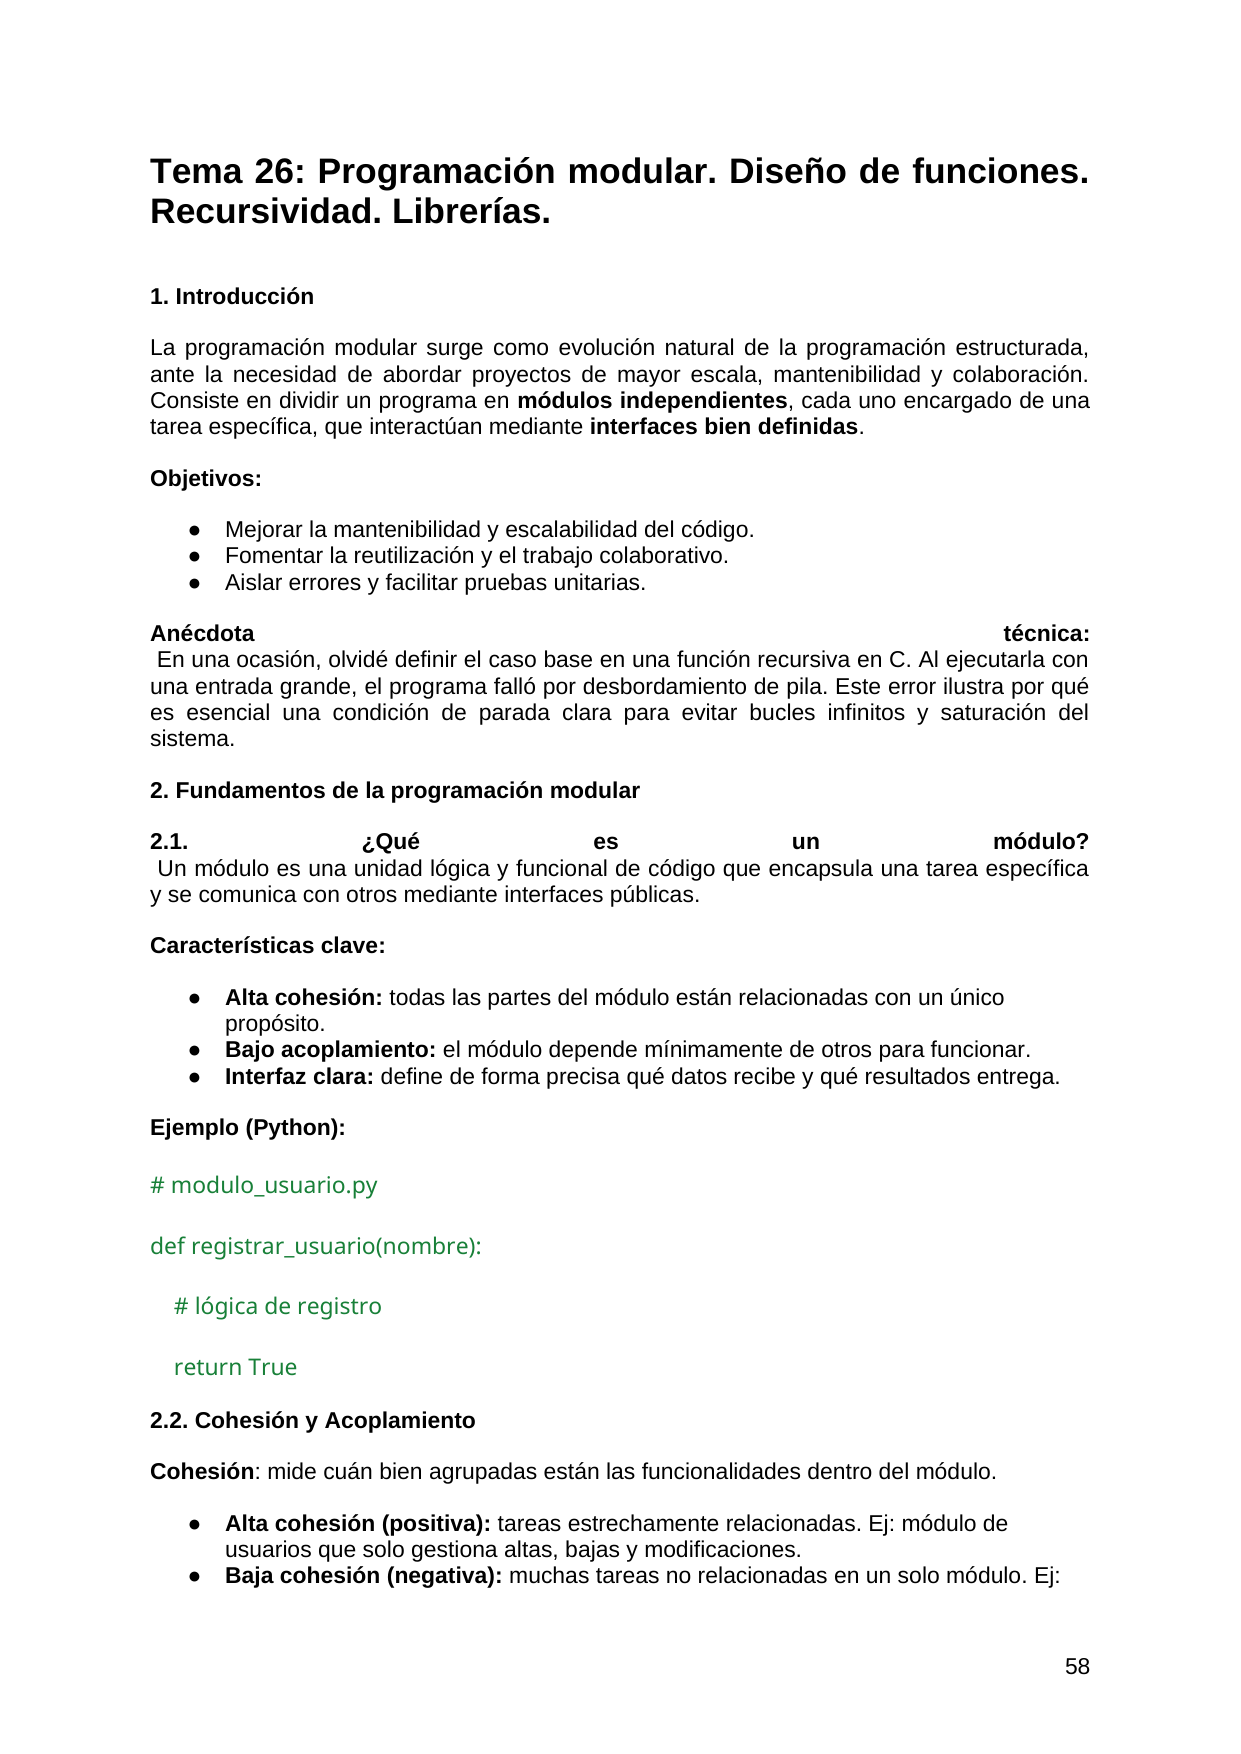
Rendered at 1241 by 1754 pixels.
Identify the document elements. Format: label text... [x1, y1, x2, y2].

list Bajo acoplamiento: el módulo depende mínimamente de otros para funcionar. [187, 1036, 1090, 1063]
text 2.2. Cohesión y Acoplamiento [150, 1407, 1090, 1433]
text 2. Fundamentos de la programación modular [150, 777, 1090, 803]
text Anécdota técnica: En una ocasión, olvidé definir el caso base en una función recursiva en C. Al ejecutarla con una entrada grande, el programa falló por desbordamiento de pila. Este error ilustra por qué es esencial una condición de parada clara para evitar bucles infinitos y saturación del sistema. [150, 620, 1090, 752]
text Ejemplo (Python): [150, 1114, 1090, 1140]
text 1. Introducción [150, 283, 1090, 309]
text # modulo_usuario.py [150, 1169, 1090, 1201]
list Baja cohesión (negativa): muchas tareas no relacionadas en un solo módulo. Ej: [187, 1562, 1090, 1589]
list Aislar errores y facilitar pruebas unitarias. [187, 569, 1090, 595]
text def registrar_usuario(nombre): [150, 1230, 1090, 1261]
list Alta cohesión: todas las partes del módulo están relacionadas con un único propósito. [187, 983, 1090, 1036]
text return True [150, 1351, 1090, 1382]
list Interfaz clara: define de forma precisa qué datos recibe y qué resultados entrega. [187, 1063, 1090, 1089]
text # lógica de registro [150, 1290, 1090, 1322]
text 2.1. ¿Qué es un módulo? Un módulo es una unidad lógica y funcional de código que encapsula una tarea específica y se comunica con otros mediante interfaces públicas. [150, 828, 1090, 907]
text Tema 26: Programación modular. Diseño de funciones. Recursividad. Librerías. [150, 150, 1090, 231]
text La programación modular surge como evolución natural de la programación estructurada, ante la necesidad de abordar proyectos de mayor escala, mantenibilidad y colaboración. Consiste en dividir un programa en módulos independientes, cada uno encargado de una tarea específica, que interactúan mediante interfaces bien definidas. [150, 334, 1090, 439]
list Alta cohesión (positiva): tareas estrechamente relacionadas. Ej: módulo de usuarios que solo gestiona altas, bajas y modificaciones. [187, 1510, 1090, 1562]
list Fomentar la reutilización y el trabajo colaborativo. [187, 542, 1090, 569]
text Características clave: [150, 932, 1090, 958]
list Mejorar la mantenibilidad y escalabilidad del código. [187, 516, 1090, 542]
text Cohesión: mide cuán bien agrupadas están las funcionalidades dentro del módulo. [150, 1458, 1090, 1485]
text Objetivos: [150, 464, 1090, 491]
